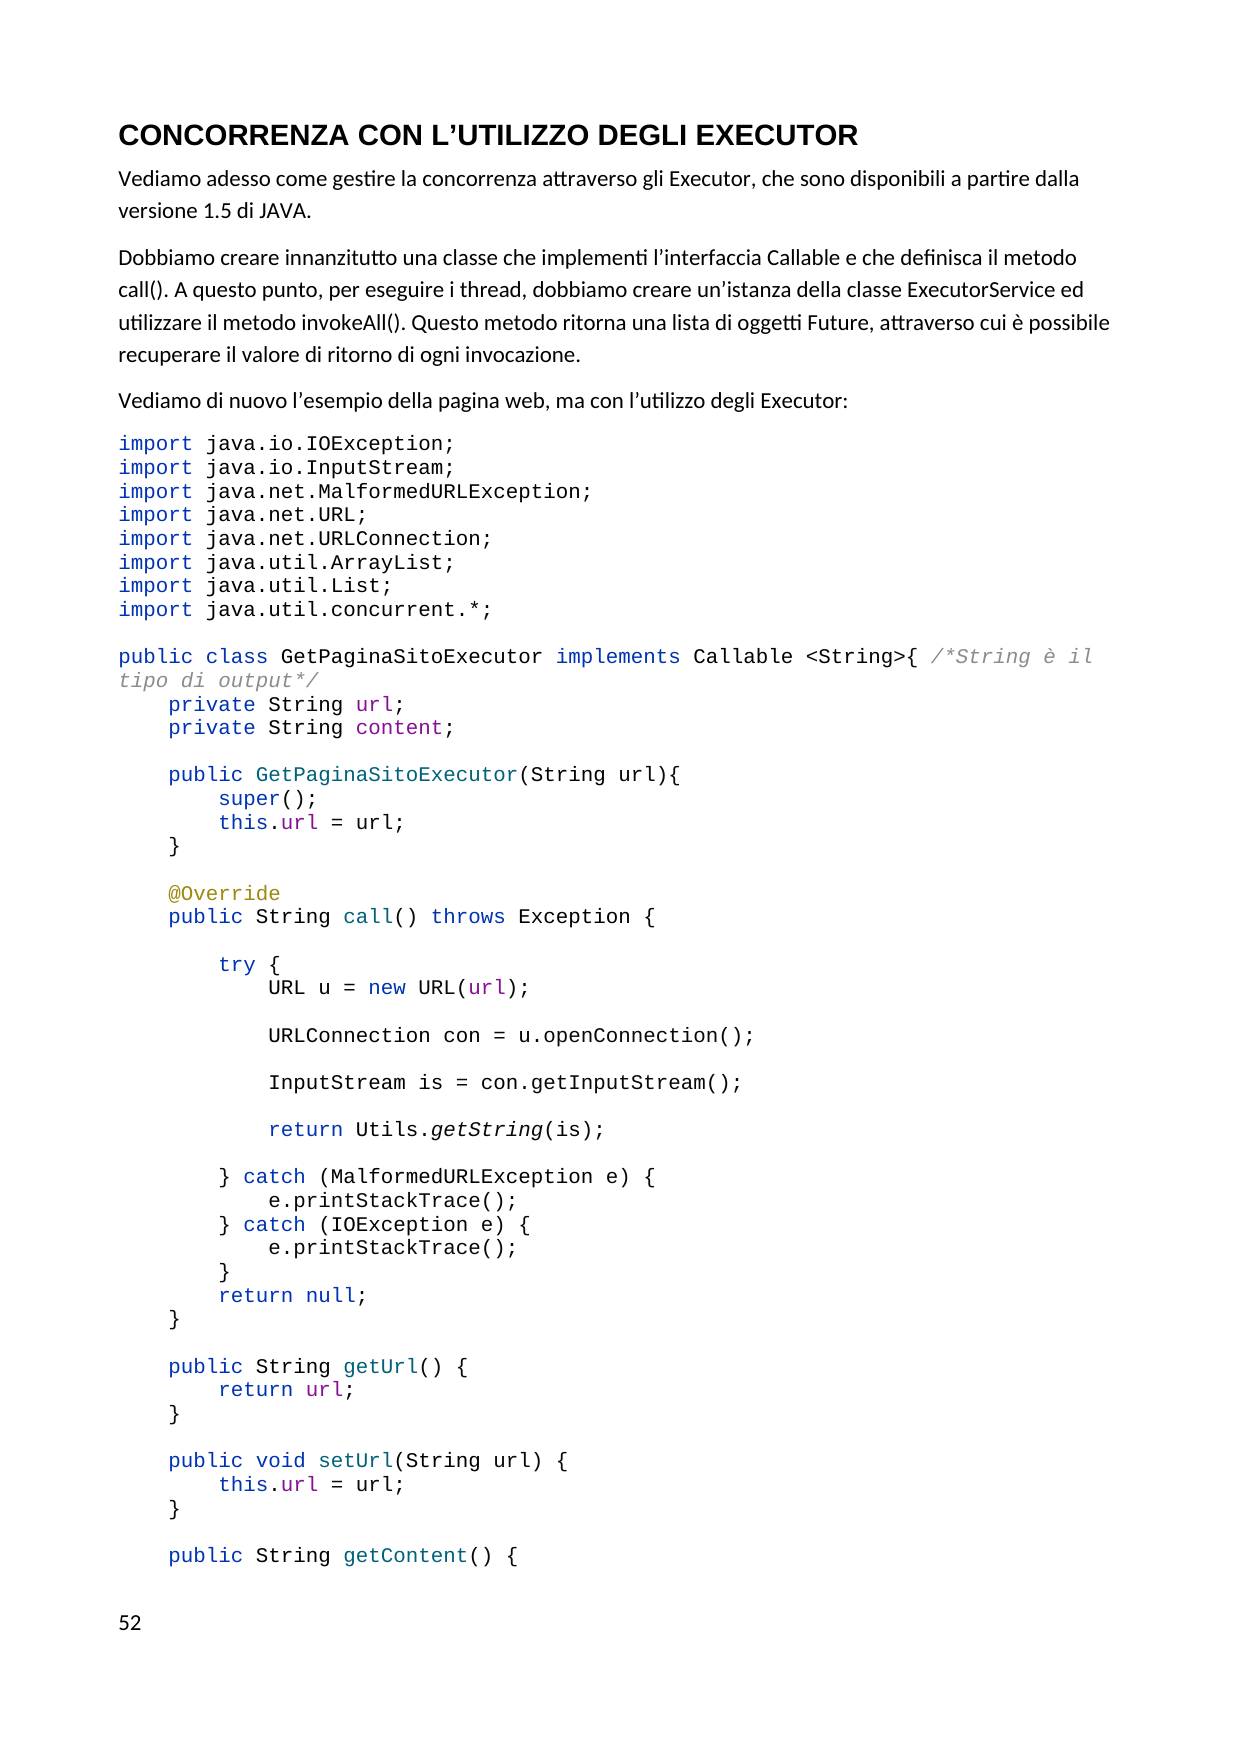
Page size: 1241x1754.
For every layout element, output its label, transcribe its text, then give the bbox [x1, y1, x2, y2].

subtitle CONCORRENZA CON L’UTILIZZO DEGLI EXECUTOR [118, 118, 1122, 152]
text Vediamo di nuovo l’esempio della pagina web, ma con l’utilizzo degli Executor: [118, 387, 1122, 415]
text import java.io.IOException; import java.io.InputStream; import java.net.MalformedURLException; import java.net.URL; import java.net.URLConnection; import java.util.ArrayList; import java.util.List; import java.util.concurrent.*; public class GetPaginaSitoExecutor implements Callable <String>{ /*String è il tipo di output*/ private String url; private String content; public GetPaginaSitoExecutor(String url){ super(); this.url = url; } @Override public String call() throws Exception { try { URL u = new URL(url); URLConnection con = u.openConnection(); InputStream is = con.getInputStream(); return Utils.getString(is); } catch (MalformedURLException e) { e.printStackTrace(); } catch (IOException e) { e.printStackTrace(); } return null; } public String getUrl() { return url; } public void setUrl(String url) { this.url = url; } public String getContent() { [118, 433, 1122, 1568]
text Vediamo adesso come gestire la concorrenza attraverso gli Executor, che sono disponibili a partire dalla versione 1.5 di JAVA. [118, 164, 1122, 224]
text Dobbiamo creare innanzitutto una classe che implementi l’interfaccia Callable e che definisca il metodo call(). A questo punto, per eseguire i thread, dobbiamo creare un’istanza della classe ExecutorService ed utilizzare il metodo invokeAll(). Questo metodo ritorna una lista di oggetti Future, attraverso cui è possibile recuperare il valore di ritorno di ogni invocazione. [118, 243, 1122, 368]
